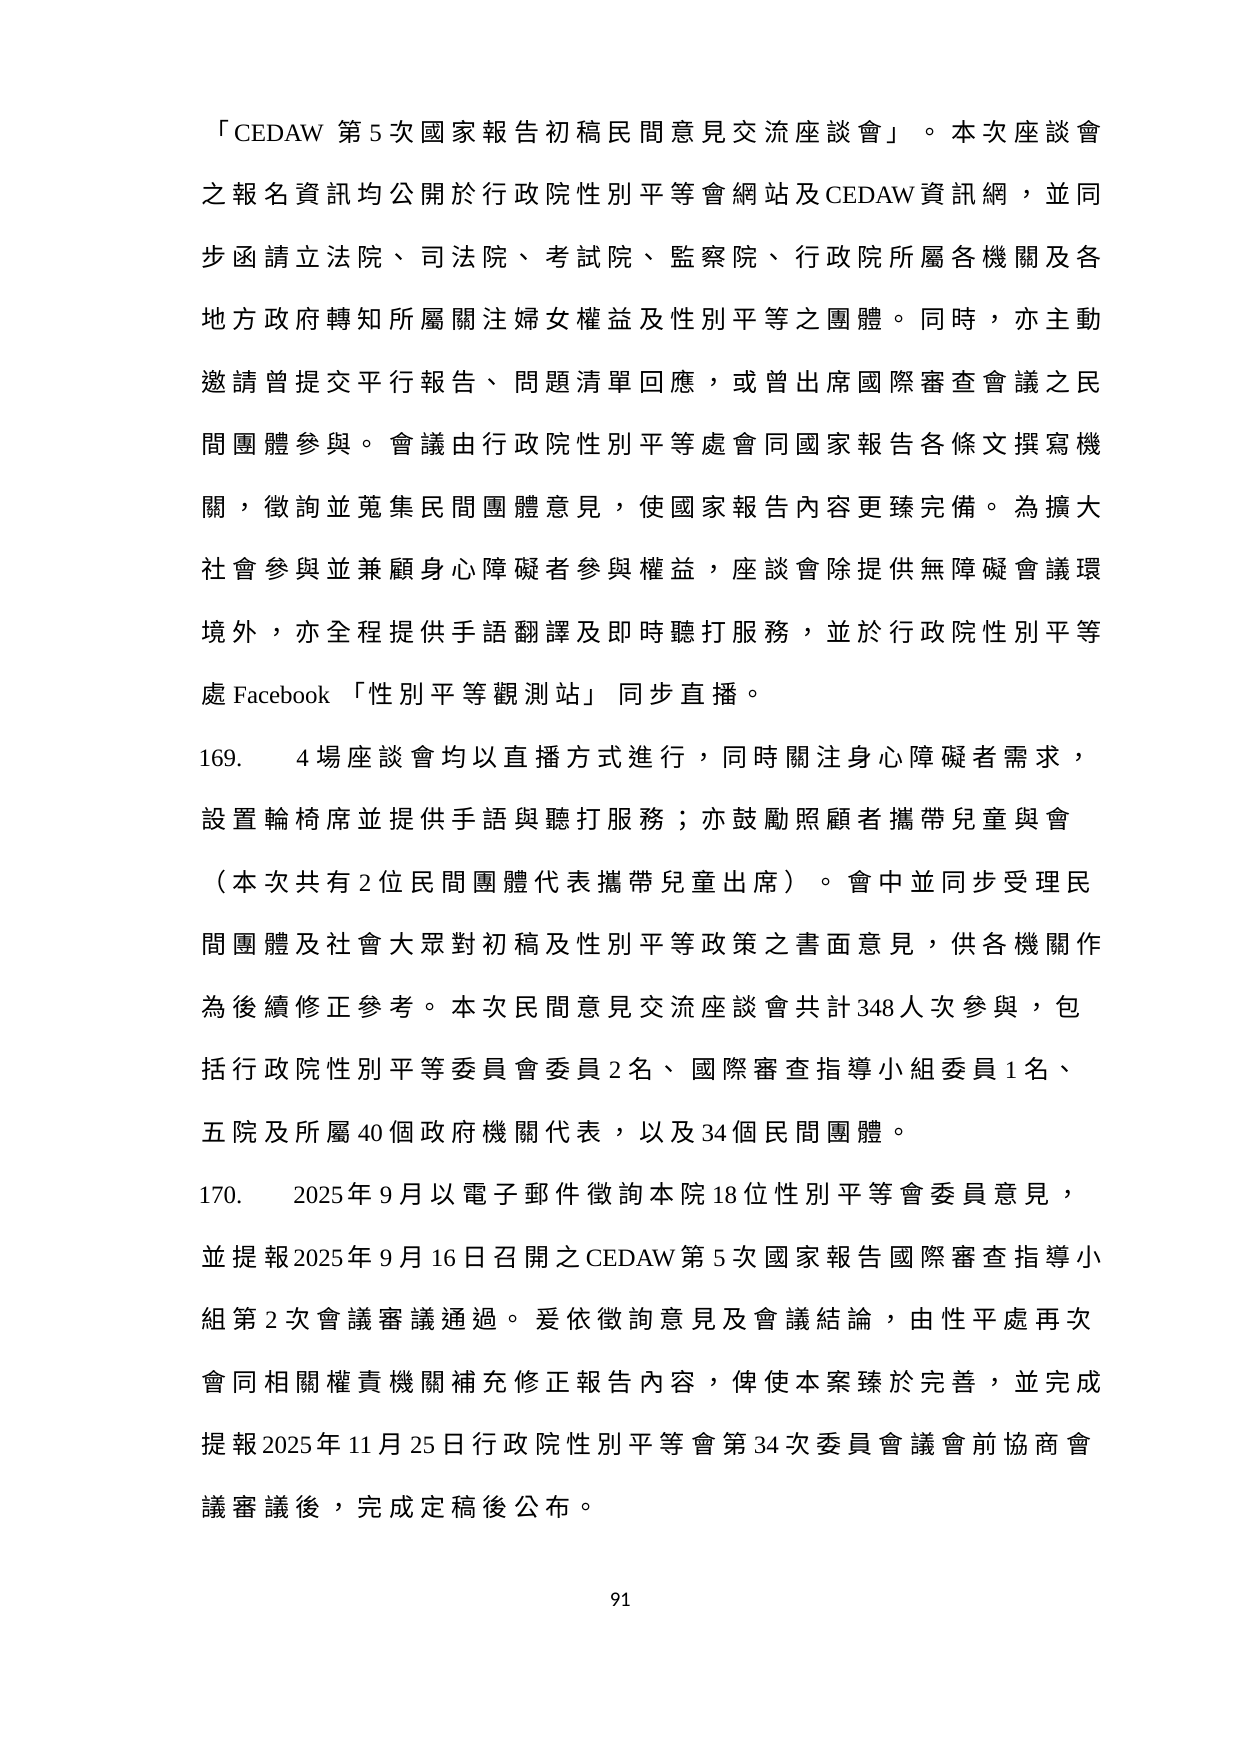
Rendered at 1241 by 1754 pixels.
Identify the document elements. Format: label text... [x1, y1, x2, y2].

list 「CEDAW 第5次國家報告初稿民間意見交流座談會」。本次座談會之報名資訊均公開於行政院性別平等會網站及CEDAW資訊網，並同步函請立法院、司法院、考試院、監察院、行政院所屬各機關及各地方政府轉知所屬關注婦女權益及性別平等之團體。同時，亦主動邀請曾提交平行報告、問題清單回應，或曾出席國際審查會議之民間團體參與。會議由行政院性別平等處會同國家報告各條文撰寫機關，徵詢並蒐集民間團體意見，使國家報告內容更臻完備。為擴大社會參與並兼顧身心障礙者參與權益，座談會除提供無障礙會議環境外，亦全程提供手語翻譯及即時聽打服務，並於行政院性別平等處Facebook「性別平等觀測站」同步直播。 [189, 89, 1104, 714]
list 4場座談會均以直播方式進行，同時關注身心障礙者需求，設置輪椅席並提供手語與聽打服務；亦鼓勵照顧者攜帶兒童與會（本次共有2位民間團體代表攜帶兒童出席）。會中並同步受理民間團體及社會大眾對初稿及性別平等政策之書面意見，供各機關作為後續修正參考。本次民間意見交流座談會共計348人次參與，包括行政院性別平等委員會委員2名、國際審查指導小組委員1名、五院及所屬40個政府機關代表，以及34個民間團體。 [189, 714, 1104, 1151]
list 2025年9月以電子郵件徵詢本院18位性別平等會委員意見，並提報2025年9月16日召開之CEDAW第5次國家報告國際審查指導小組第2次會議審議通過。爰依徵詢意見及會議結論，由性平處再次會同相關權責機關補充修正報告內容，俾使本案臻於完善，並完成提報2025年11月25日行政院性別平等會第34次委員會議會前協商會議審議後，完成定稿後公布。 [189, 1151, 1104, 1526]
